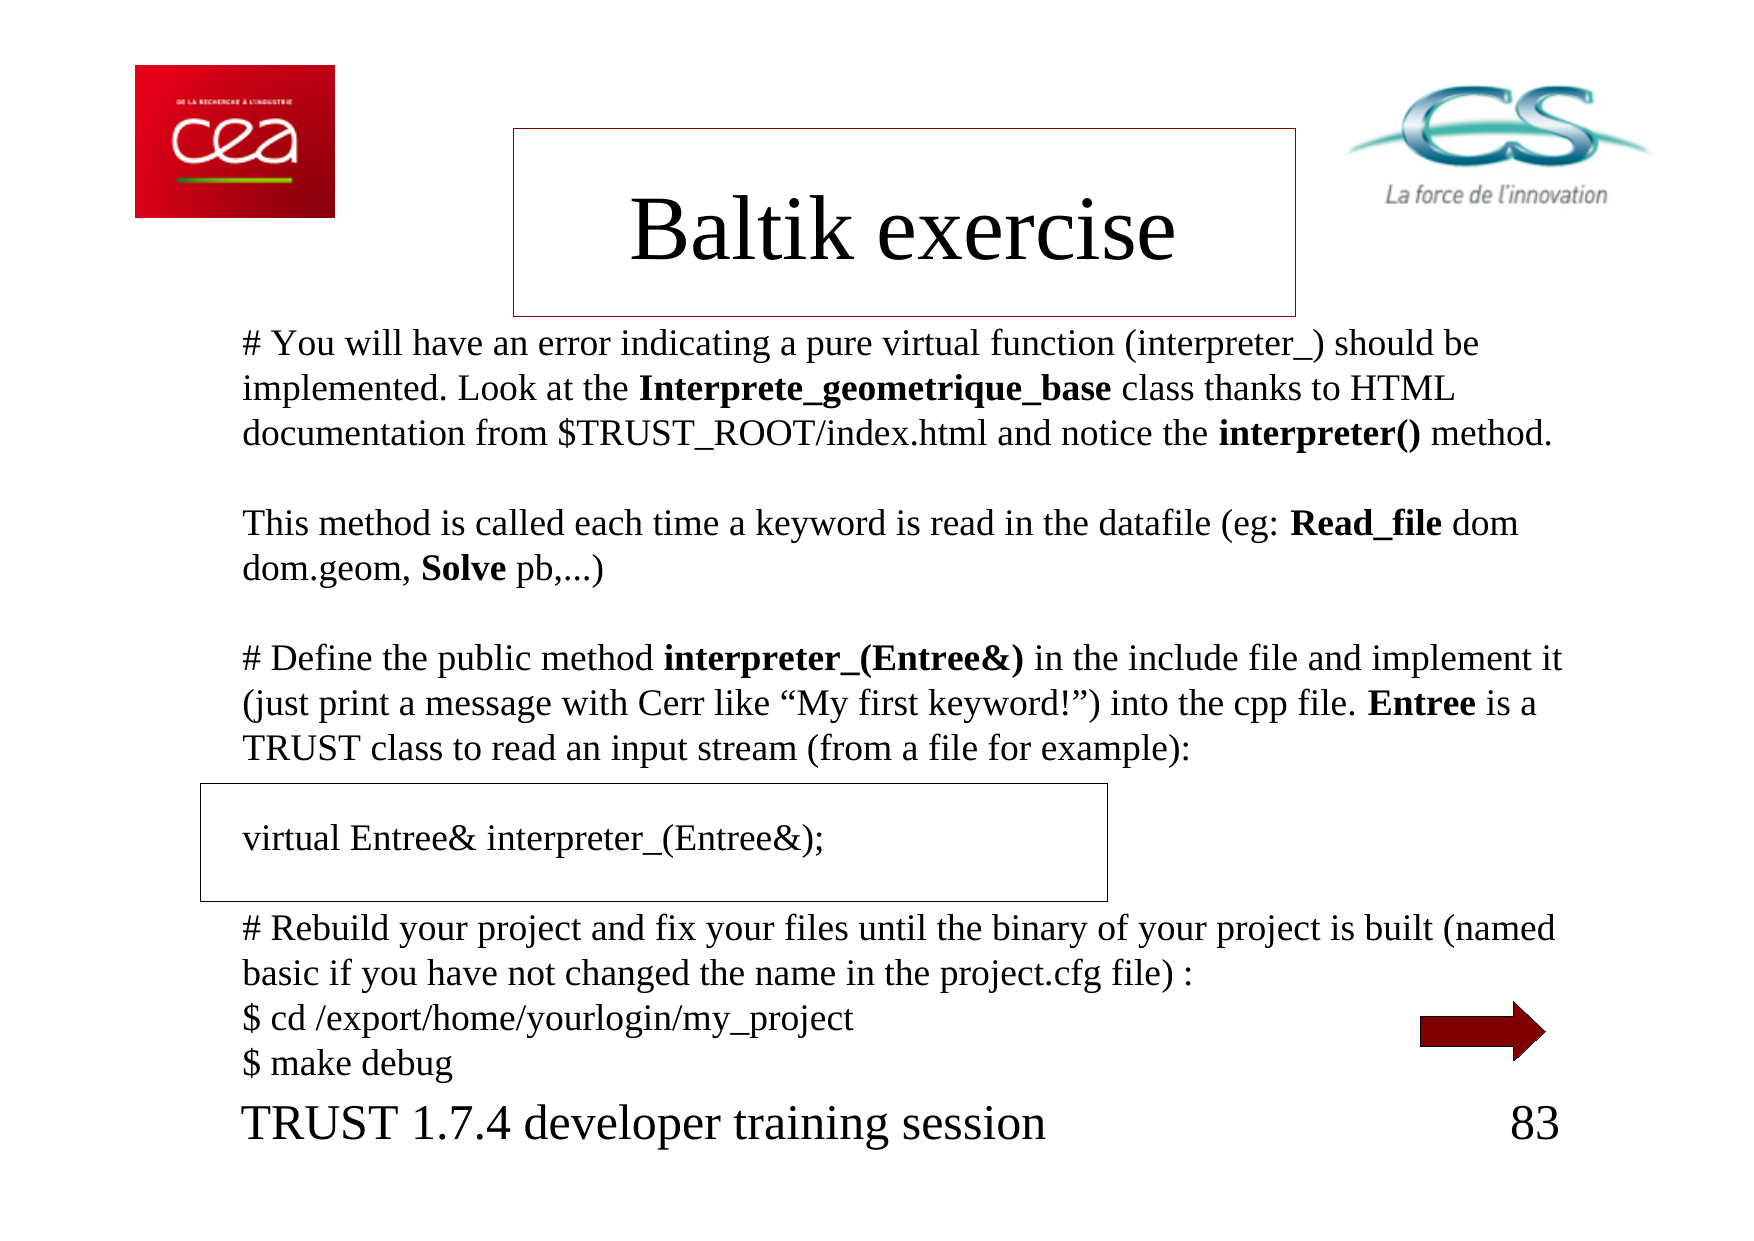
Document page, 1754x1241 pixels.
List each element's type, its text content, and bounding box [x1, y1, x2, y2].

text_box # You will have an error indicating a pure virtual function (interpreter_) should be implemented. Look at the Interprete_geometrique_base class thanks to HTML documentation from $TRUST_ROOT/index.html and notice the interpreter() method. This method is called each time a keyword is read in the datafile (eg: Read_file dom dom.geom, Solve pb,...) # Define the public method interpreter_(Entree&) in the include file and implement it (just print a message with Cerr like “My first keyword!”) into the cpp file. Entree is a TRUST class to read an input stream (from a file for example): virtual Entree& interpreter_(Entree&); # Rebuild your project and fix your files until the binary of your project is built (named basic if you have not changed the name in the project.cfg file) : $ cd /export/home/yourlogin/my_project $ make debug [227, 784, 1107, 901]
picture [1340, 73, 1662, 218]
text_box [1420, 1001, 1546, 1061]
text_box # You will have an error indicating a pure virtual function (interpreter_) should be implemented. Look at the Interprete_geometrique_base class thanks to HTML documentation from $TRUST_ROOT/index.html and notice the interpreter() method. This method is called each time a keyword is read in the datafile (eg: Read_file dom dom.geom, Solve pb,...) # Define the public method interpreter_(Entree&) in the include file and implement it (just print a message with Cerr like “My first keyword!”) into the cpp file. Entree is a TRUST class to read an input stream (from a file for example): virtual Entree& interpreter_(Entree&); # Rebuild your project and fix your files until the binary of your project is built (named basic if you have not changed the name in the project.cfg file) : $ cd /export/home/yourlogin/my_project $ make debug [227, 310, 1616, 1136]
picture [135, 65, 335, 218]
title Baltik exercise [513, 128, 1296, 317]
